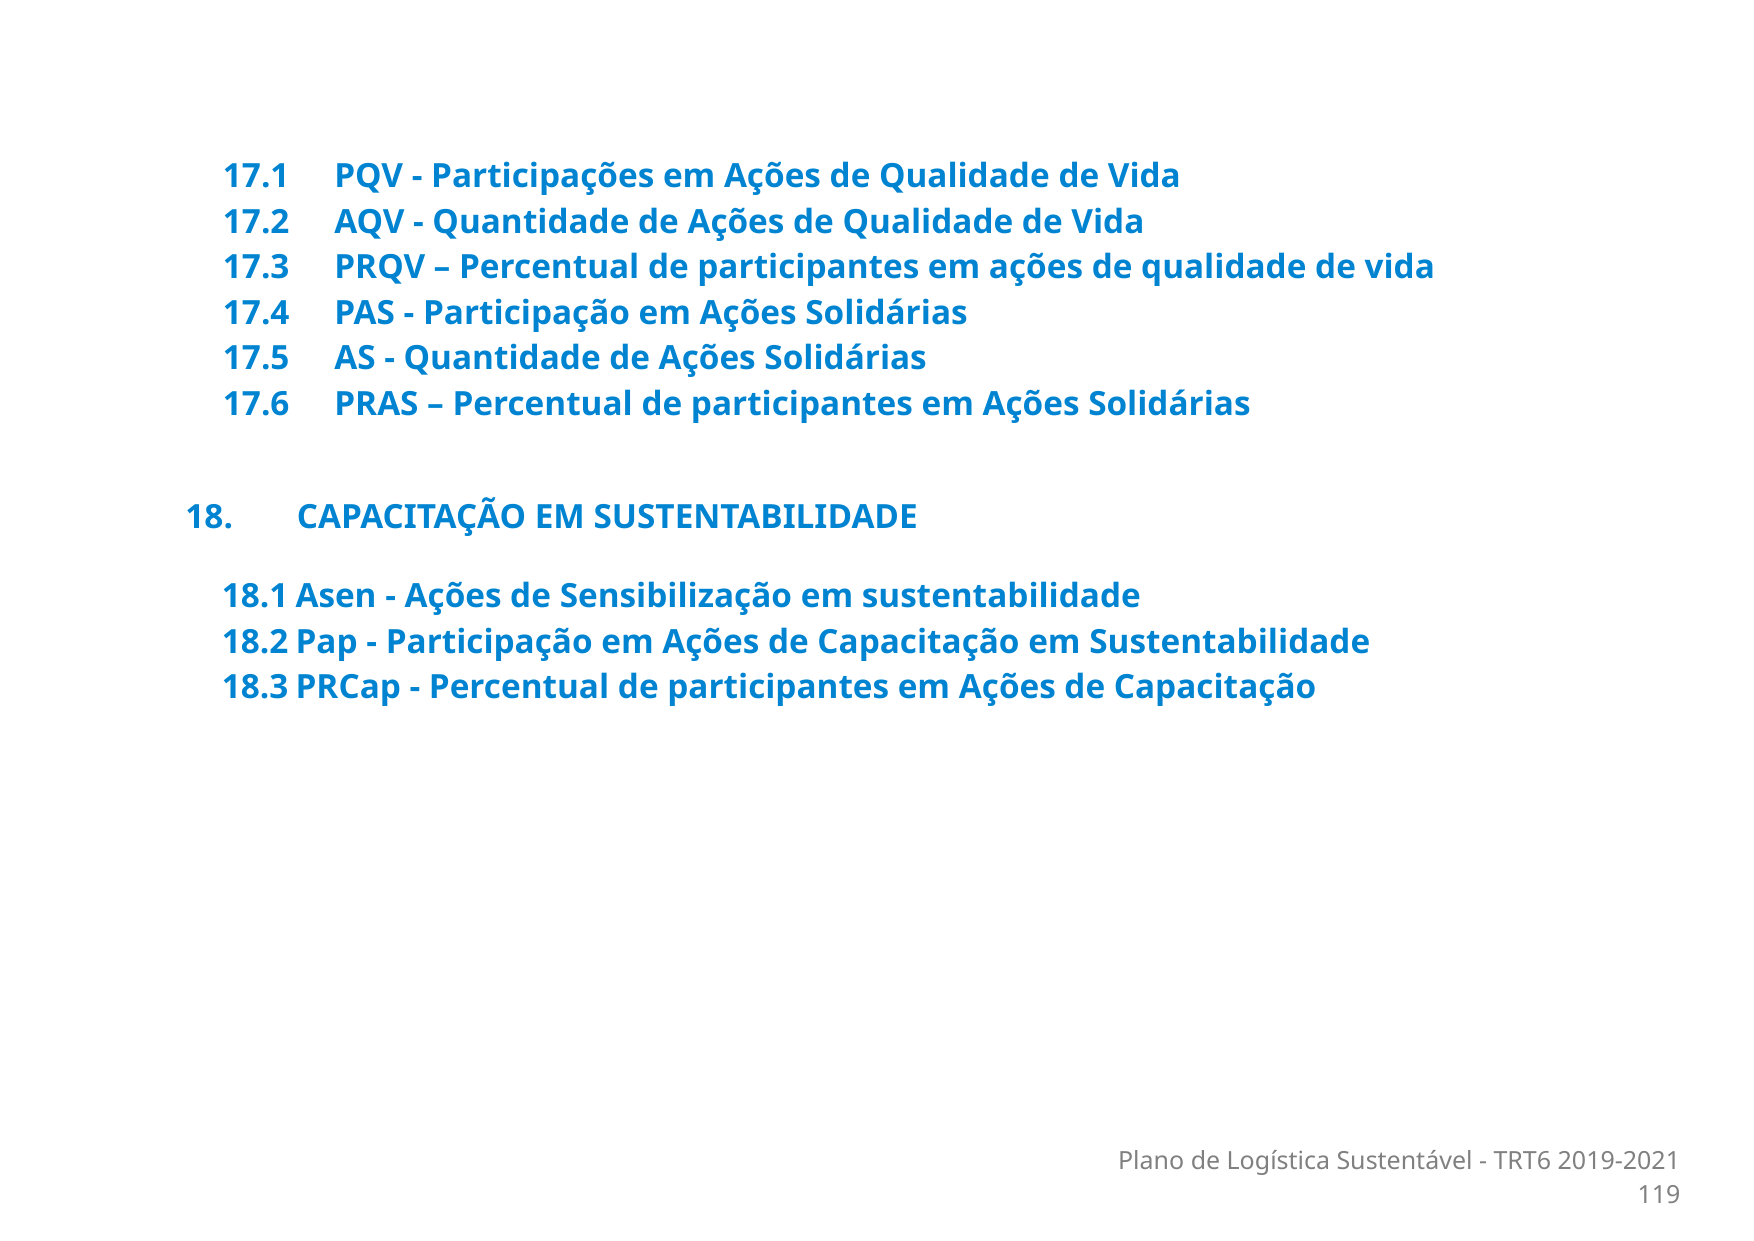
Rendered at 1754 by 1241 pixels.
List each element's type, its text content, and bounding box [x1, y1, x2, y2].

list PAS - Participação em Ações Solidárias [223, 288, 1665, 334]
list Asen - Ações de Sensibilização em sustentabilidade [222, 572, 1665, 618]
list AS - Quantidade de Ações Solidárias [223, 334, 1665, 379]
list Pap - Participação em Ações de Capacitação em Sustentabilidade [222, 618, 1665, 663]
list CAPACITAÇÃO EM SUSTENTABILIDADE [185, 493, 1665, 538]
list AQV - Quantidade de Ações de Qualidade de Vida [223, 198, 1665, 243]
list PRQV – Percentual de participantes em ações de qualidade de vida [223, 243, 1665, 288]
list PRCap - Percentual de participantes em Ações de Capacitação [222, 663, 1665, 708]
list PQV - Participações em Ações de Qualidade de Vida [223, 152, 1665, 198]
list PRAS – Percentual de participantes em Ações Solidárias [223, 379, 1665, 425]
